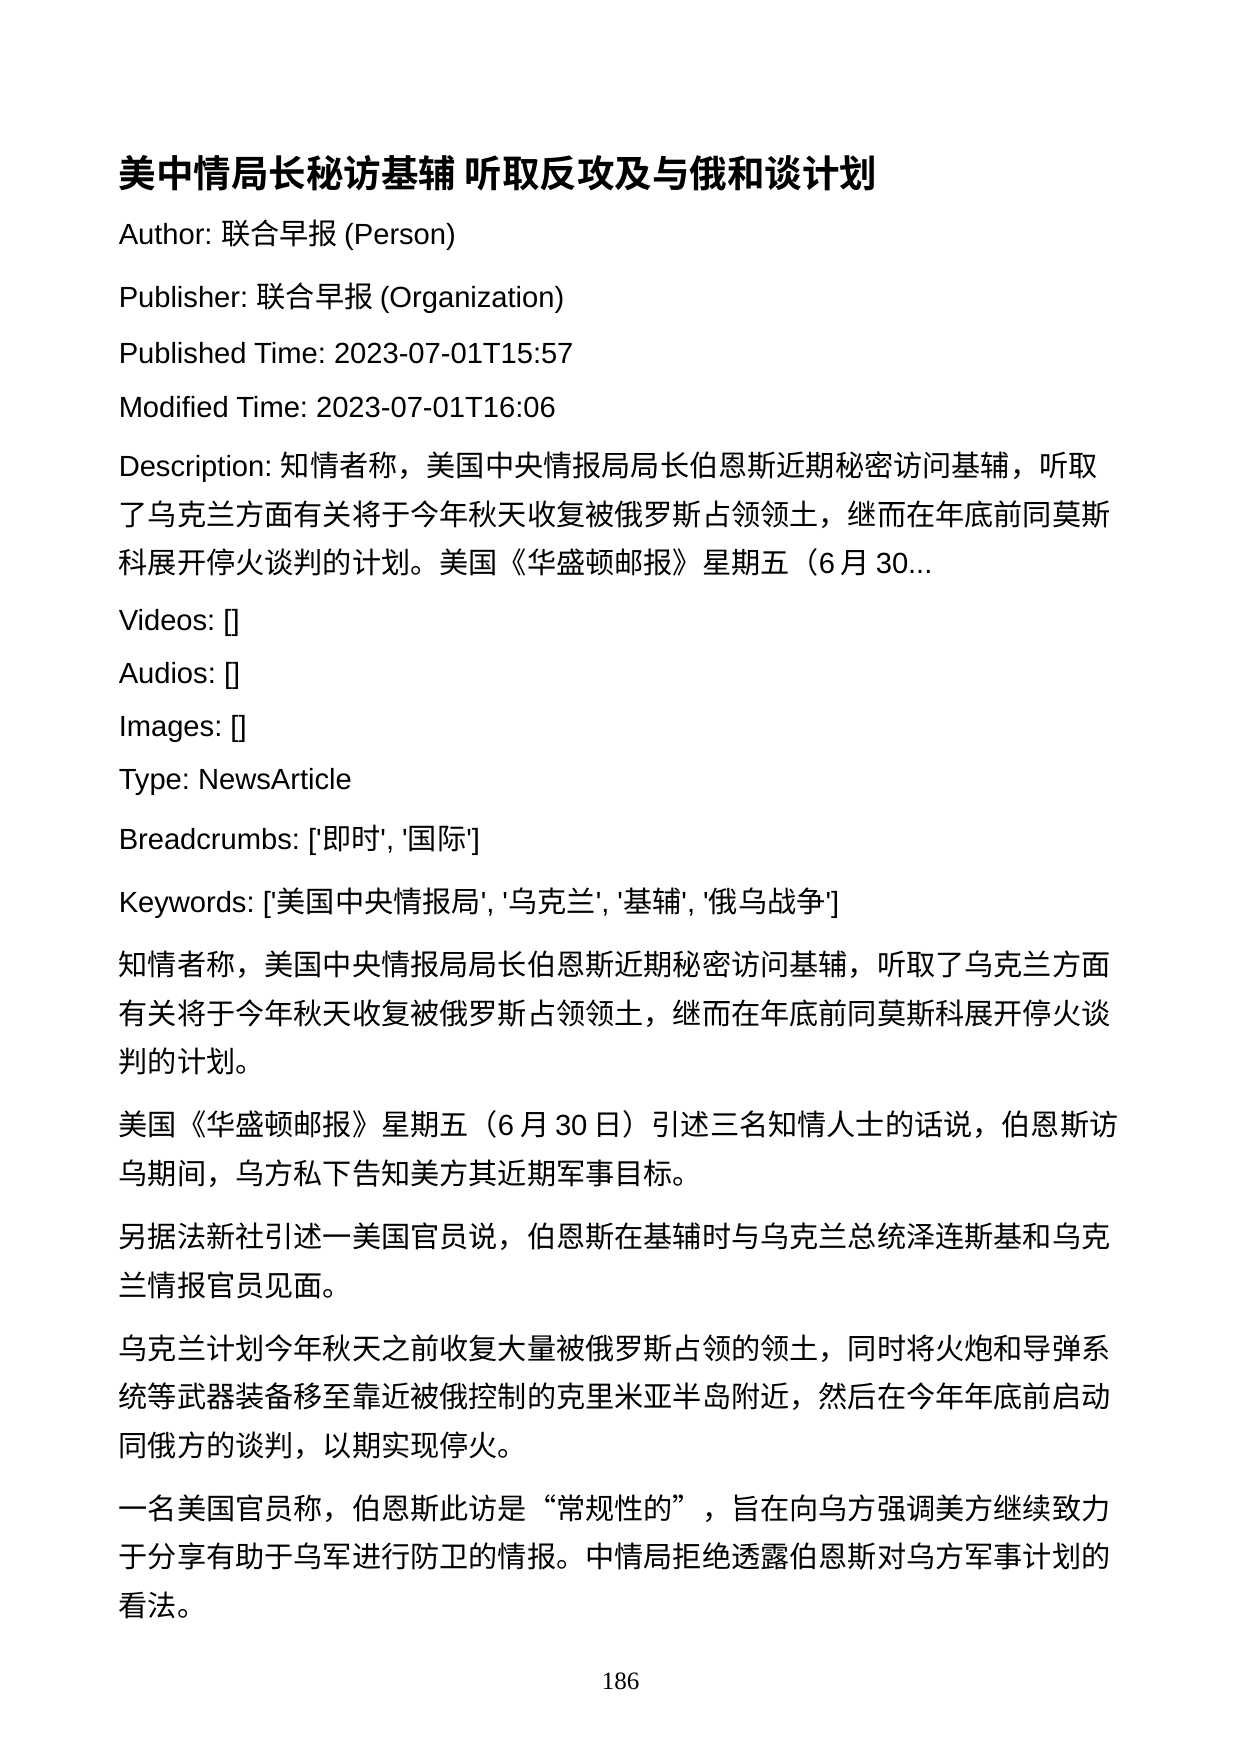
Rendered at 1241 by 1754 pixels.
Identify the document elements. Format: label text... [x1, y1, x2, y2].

text Description: 知情者称，美国中央情报局局长伯恩斯近期秘密访问基辅，听取了乌克兰方面有关将于今年秋天收复被俄罗斯占领领土，继而在年底前同莫斯科展开停火谈判的计划。美国《华盛顿邮报》星期五（6月30... [118, 443, 1122, 582]
text 知情者称，美国中央情报局局长伯恩斯近期秘密访问基辅，听取了乌克兰方面有关将于今年秋天收复被俄罗斯占领领土，继而在年底前同莫斯科展开停火谈判的计划。 [118, 942, 1122, 1081]
text Type: NewsArticle [118, 762, 1122, 796]
text Author: 联合早报 (Person) [118, 210, 1122, 253]
text 另据法新社引述一美国官员说，伯恩斯在基辅时与乌克兰总统泽连斯基和乌克兰情报官员见面。 [118, 1214, 1122, 1304]
text 乌克兰计划今年秋天之前收复大量被俄罗斯占领的领土，同时将火炮和导弹系统等武器装备移至靠近被俄控制的克里米亚半岛附近，然后在今年年底前启动同俄方的谈判，以期实现停火。 [118, 1325, 1122, 1465]
text Publisher: 联合早报 (Organization) [118, 273, 1122, 316]
text Keywords: ['美国中央情报局', '乌克兰', '基辅', '俄乌战争'] [118, 879, 1122, 921]
text 美国《华盛顿邮报》星期五（6月30日）引述三名知情人士的话说，伯恩斯访乌期间，乌方私下告知美方其近期军事目标。 [118, 1102, 1122, 1193]
text 一名美国官员称，伯恩斯此访是“常规性的”，旨在向乌方强调美方继续致力于分享有助于乌军进行防卫的情报。中情局拒绝透露伯恩斯对乌方军事计划的看法。 [118, 1486, 1122, 1625]
text Published Time: 2023-07-01T15:57 [118, 337, 1122, 370]
text Images: [] [118, 709, 1122, 743]
text Breadcrumbs: ['即时', '国际'] [118, 816, 1122, 858]
text Audios: [] [118, 656, 1122, 690]
text Modified Time: 2023-07-01T16:06 [118, 390, 1122, 423]
subtitle 美中情局长秘访基辅 听取反攻及与俄和谈计划 [118, 143, 1122, 198]
text Videos: [] [118, 603, 1122, 637]
